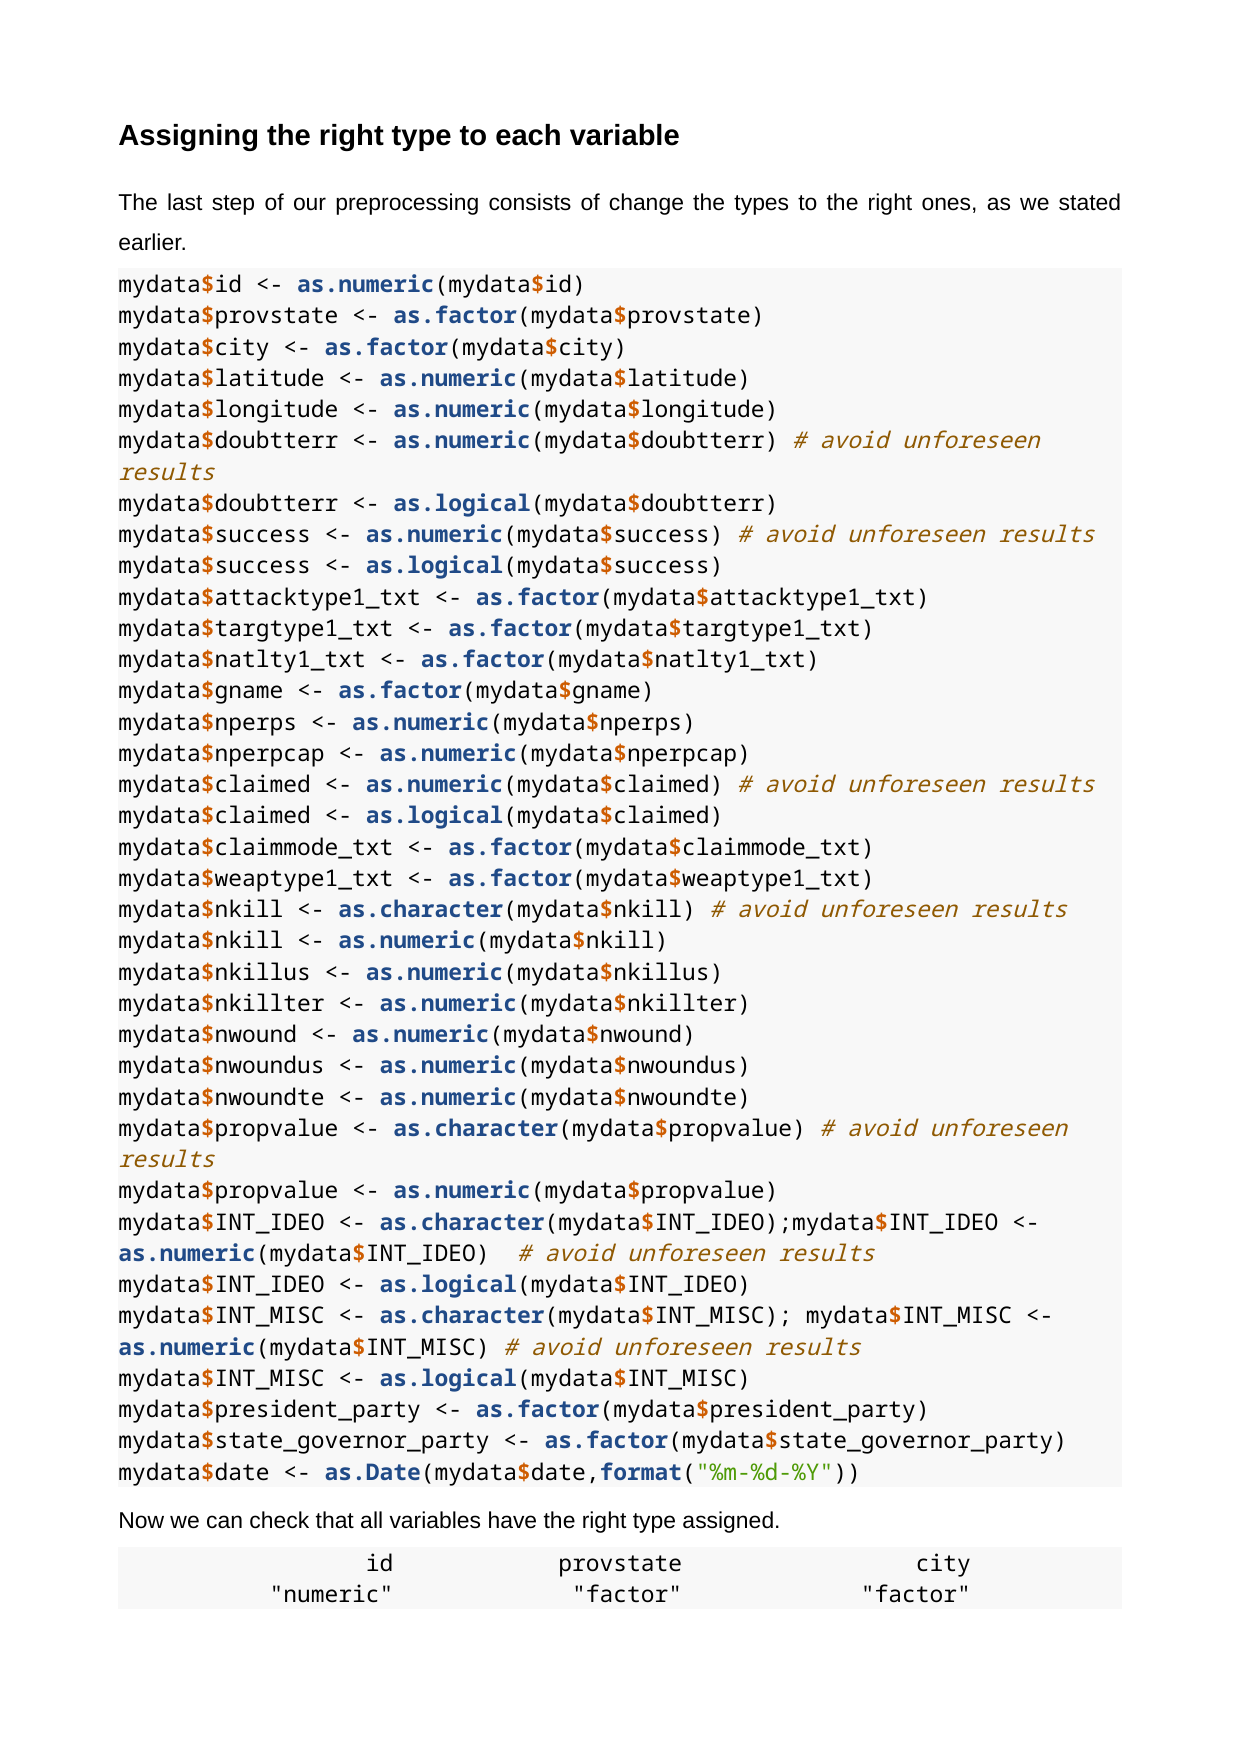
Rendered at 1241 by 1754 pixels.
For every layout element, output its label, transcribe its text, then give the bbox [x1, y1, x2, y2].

subtitle Assigning the right type to each variable [118, 118, 1122, 152]
text The last step of our preprocessing consists of change the types to the right ones, as we stated earlier. [118, 189, 1122, 255]
text Now we can check that all variables have the right type assigned. [118, 1507, 1122, 1534]
text id provstate city "numeric" "factor" "factor" [118, 1547, 1122, 1609]
text mydata$id <- as.numeric(mydata$id) mydata$provstate <- as.factor(mydata$provstate) mydata$city <- as.factor(mydata$city) mydata$latitude <- as.numeric(mydata$latitude) mydata$longitude <- as.numeric(mydata$longitude) mydata$doubtterr <- as.numeric(mydata$doubtterr) # avoid unforeseen results mydata$doubtterr <- as.logical(mydata$doubtterr) mydata$success <- as.numeric(mydata$success) # avoid unforeseen results mydata$success <- as.logical(mydata$success) mydata$attacktype1_txt <- as.factor(mydata$attacktype1_txt) mydata$targtype1_txt <- as.factor(mydata$targtype1_txt) mydata$natlty1_txt <- as.factor(mydata$natlty1_txt) mydata$gname <- as.factor(mydata$gname) mydata$nperps <- as.numeric(mydata$nperps) mydata$nperpcap <- as.numeric(mydata$nperpcap) mydata$claimed <- as.numeric(mydata$claimed) # avoid unforeseen results mydata$claimed <- as.logical(mydata$claimed) mydata$claimmode_txt <- as.factor(mydata$claimmode_txt) mydata$weaptype1_txt <- as.factor(mydata$weaptype1_txt) mydata$nkill <- as.character(mydata$nkill) # avoid unforeseen results mydata$nkill <- as.numeric(mydata$nkill) mydata$nkillus <- as.numeric(mydata$nkillus) mydata$nkillter <- as.numeric(mydata$nkillter) mydata$nwound <- as.numeric(mydata$nwound) mydata$nwoundus <- as.numeric(mydata$nwoundus) mydata$nwoundte <- as.numeric(mydata$nwoundte) mydata$propvalue <- as.character(mydata$propvalue) # avoid unforeseen results mydata$propvalue <- as.numeric(mydata$propvalue) mydata$INT_IDEO <- as.character(mydata$INT_IDEO);mydata$INT_IDEO <- as.numeric(mydata$INT_IDEO) # avoid unforeseen results mydata$INT_IDEO <- as.logical(mydata$INT_IDEO) mydata$INT_MISC <- as.character(mydata$INT_MISC); mydata$INT_MISC <- as.numeric(mydata$INT_MISC) # avoid unforeseen results mydata$INT_MISC <- as.logical(mydata$INT_MISC) mydata$president_party <- as.factor(mydata$president_party) mydata$state_governor_party <- as.factor(mydata$state_governor_party) mydata$date <- as.Date(mydata$date,format("%m-%d-%Y")) [118, 268, 1122, 1487]
